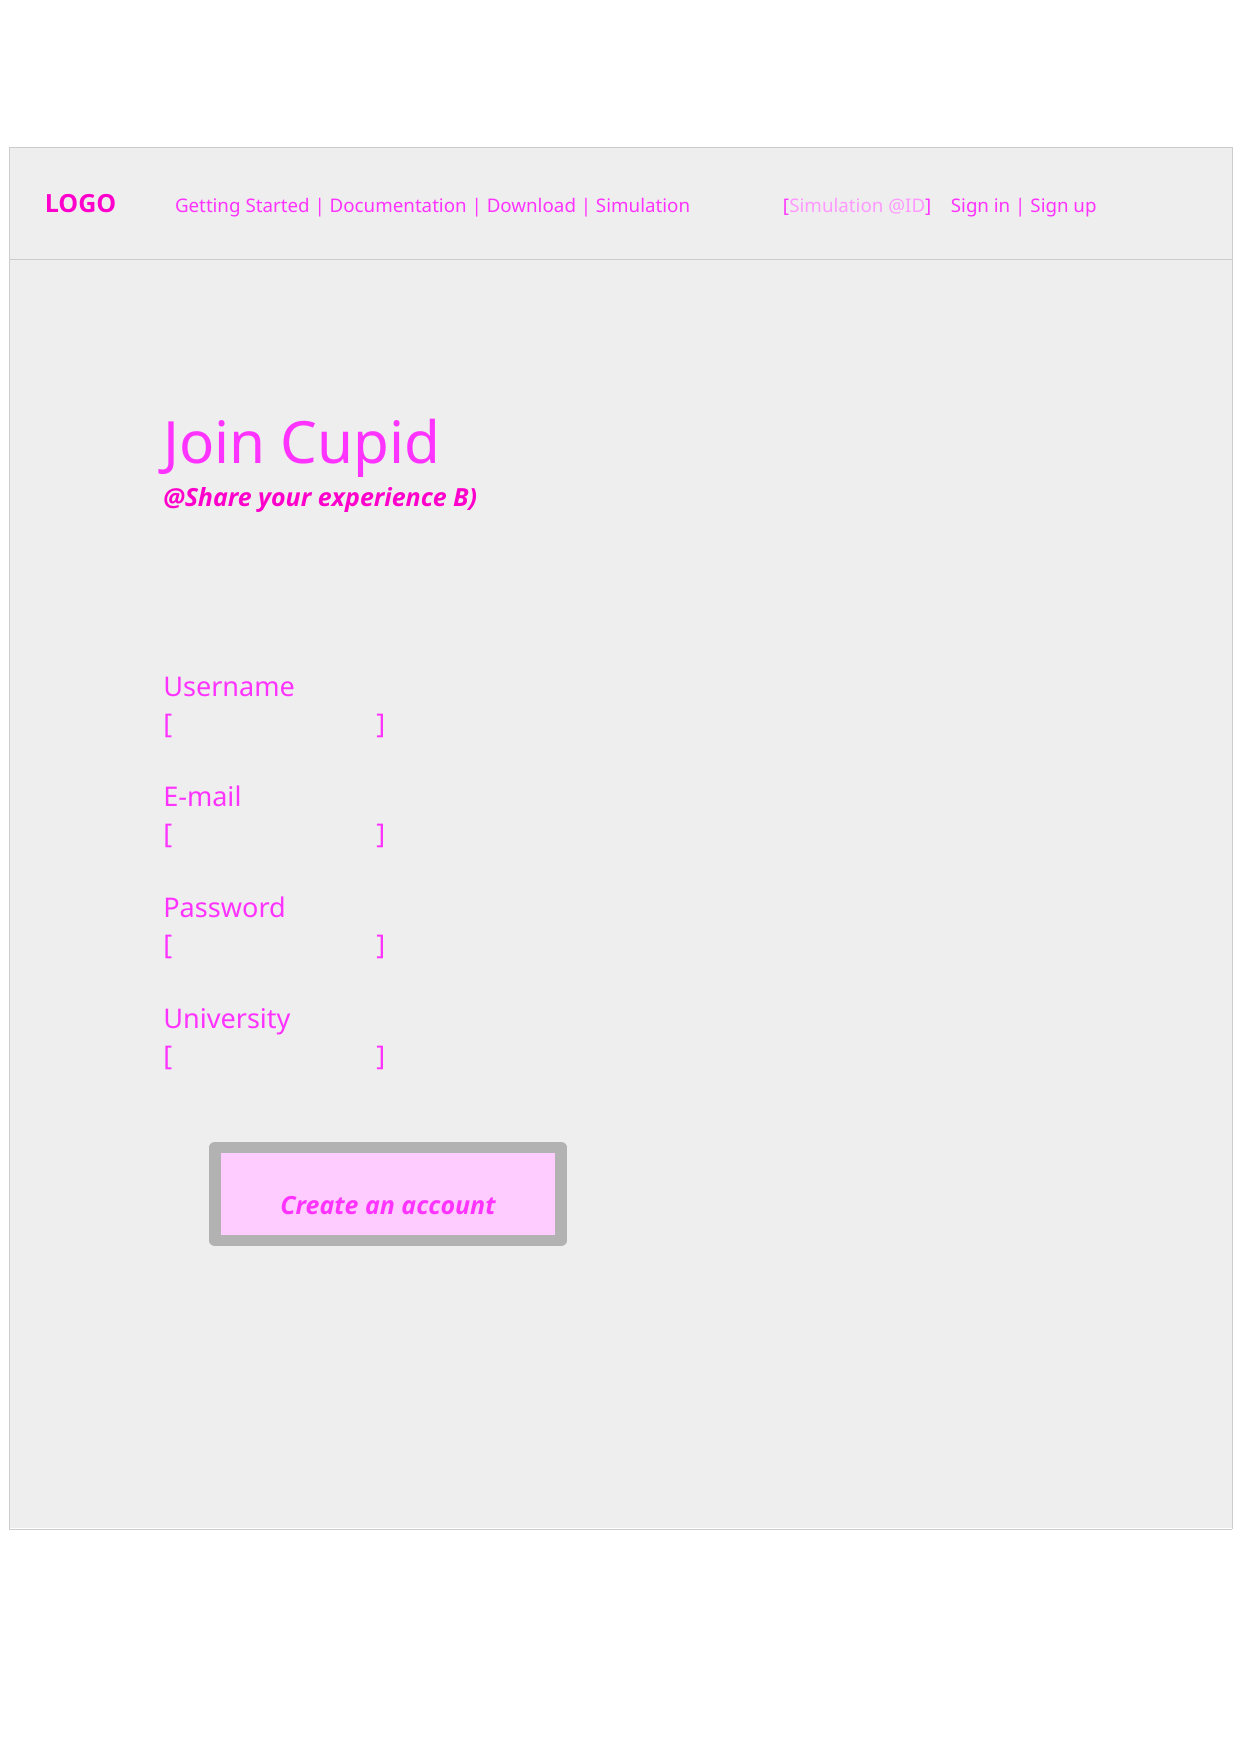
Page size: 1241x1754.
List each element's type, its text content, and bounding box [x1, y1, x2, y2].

table_cell Join Cupid @Share your experience B) Username [ ] E-mail [ ] Password [ ] University [ ] [10, 260, 1232, 1528]
table_header LOGO Getting Started | Documentation | Download | Simulation [Simulation @ID] Sign in | Sign up [10, 148, 1232, 259]
